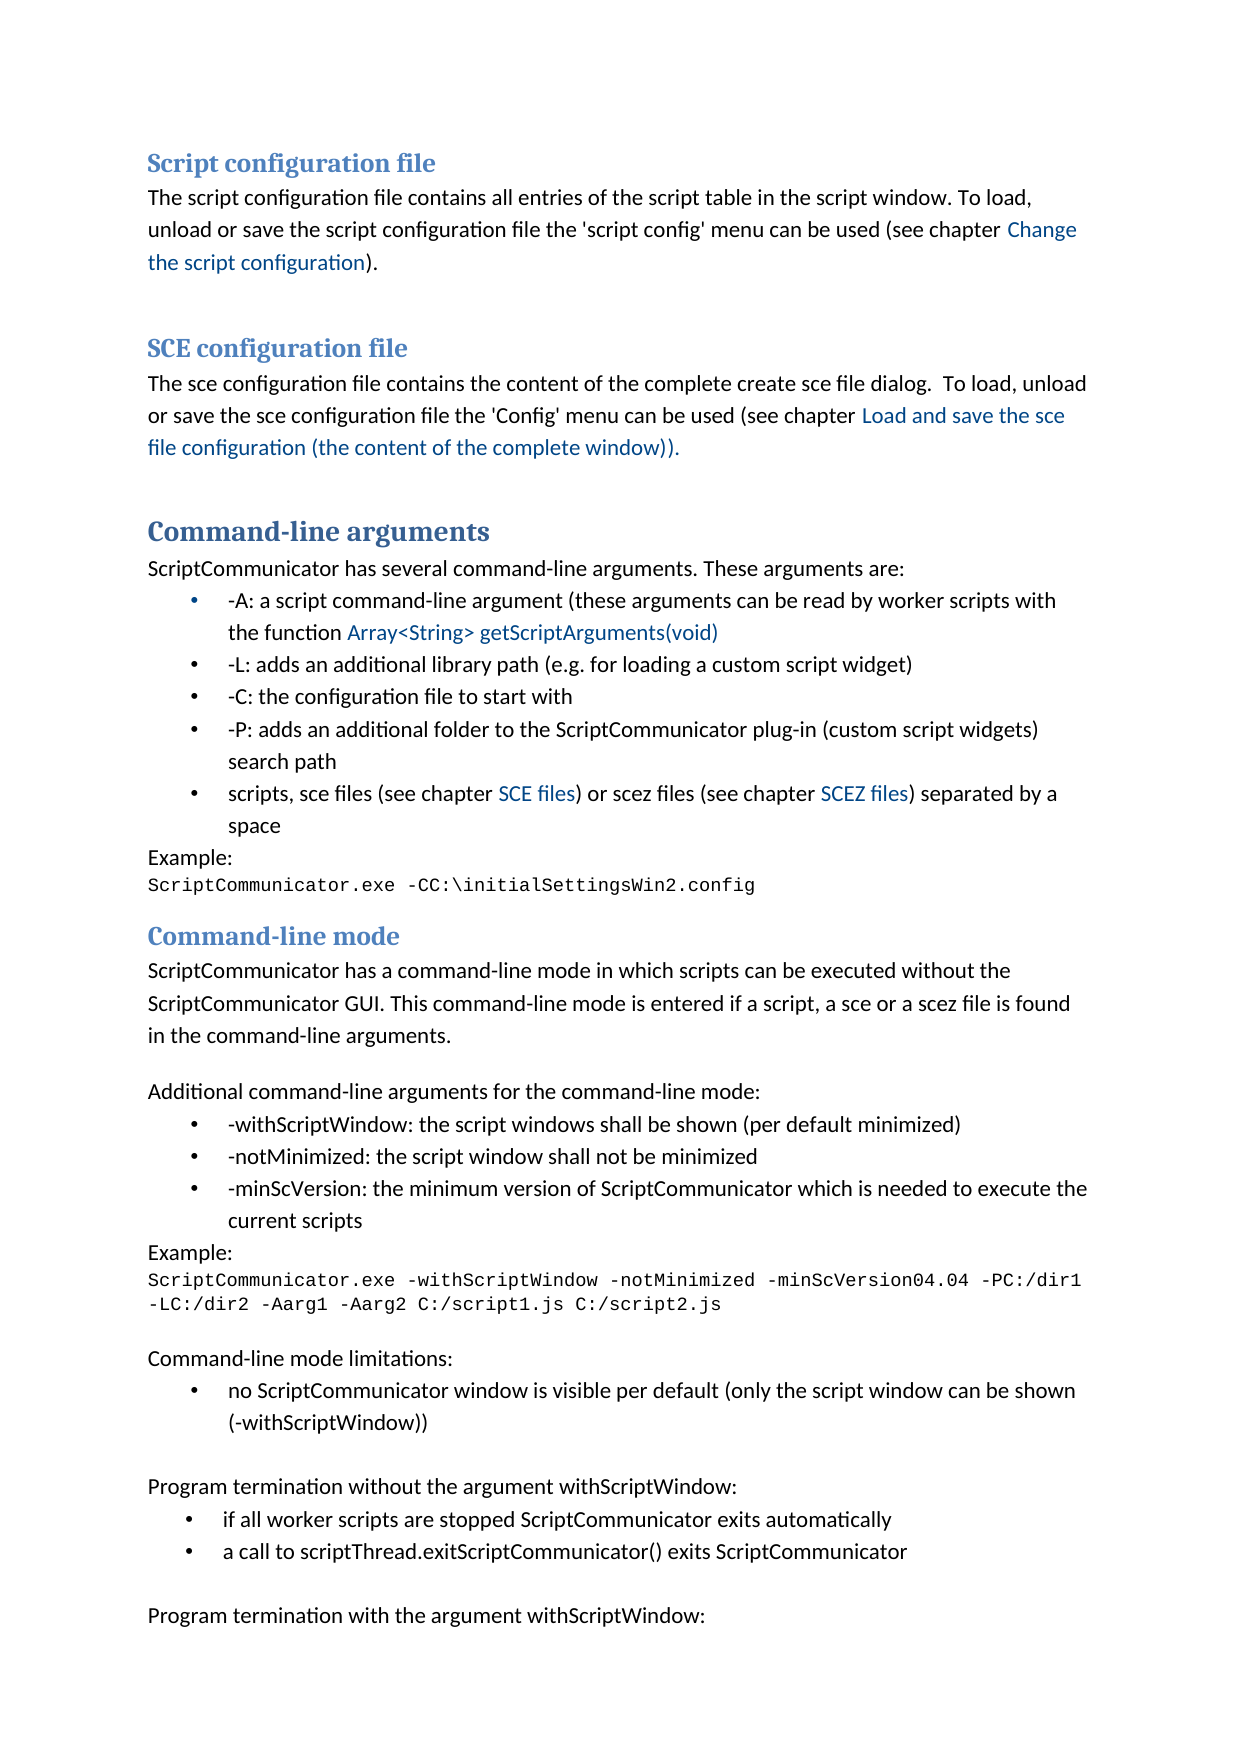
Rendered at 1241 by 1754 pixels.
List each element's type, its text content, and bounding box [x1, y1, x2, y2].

text Example: [148, 1238, 1093, 1266]
list -L: adds an additional library path (e.g. for loading a custom script widget) [190, 650, 1093, 678]
list -withScriptWindow: the script windows shall be shown (per default minimized) [190, 1110, 1093, 1138]
subtitle SCE configuration file [148, 333, 1093, 364]
text ScriptCommunicator has a command-line mode in which scripts can be executed without the ScriptCommunicator GUI. This command-line mode is entered if a script, a sce or a scez file is found in the command-line arguments. [148, 957, 1093, 1049]
text Additional command-line arguments for the command-line mode: [148, 1077, 1093, 1106]
text Command-line mode limitations: [148, 1344, 1093, 1372]
text Example: [148, 843, 1093, 871]
list scripts, sce files (see chapter SCE files) or scez files (see chapter SCEZ files) separated by a space [190, 779, 1093, 839]
list -minScVersion: the minimum version of ScriptCommunicator which is needed to execute the current scripts [190, 1174, 1093, 1234]
text Program termination with the argument withScriptWindow: [148, 1601, 1093, 1629]
list no ScriptCommunicator window is visible per default (only the script window can be shown (-withScriptWindow)) [190, 1376, 1093, 1436]
list a call to scriptThread.exitScriptCommunicator() exits ScriptCommunicator [185, 1537, 1093, 1565]
text The sce configuration file contains the content of the complete create sce file dialog. To load, unload or save the sce configuration file the 'Config' menu can be used (see chapter Load and save the sce file configuration (the content of the complete window)). [148, 369, 1093, 461]
list -notMinimized: the script window shall not be minimized [190, 1142, 1093, 1170]
text ScriptCommunicator has several command-line arguments. These arguments are: [148, 554, 1093, 582]
list -A: a script command-line argument (these arguments can be read by worker scripts with the function Array<String> getScriptArguments(void) [190, 586, 1093, 646]
text ScriptCommunicator.exe -CC:\initialSettingsWin2.config [148, 876, 1093, 897]
text ScriptCommunicator.exe -withScriptWindow -notMinimized -minScVersion04.04 -PC:/dir1 -LC:/dir2 -Aarg1 -Aarg2 C:/script1.js C:/script2.js [148, 1271, 1093, 1316]
list -P: adds an additional folder to the ScriptCommunicator plug-in (custom script widgets) search path [190, 715, 1093, 775]
list if all worker scripts are stopped ScriptCommunicator exits automatically [185, 1505, 1093, 1533]
subtitle Command-line arguments [148, 515, 1093, 549]
subtitle Script configuration file [148, 148, 1093, 179]
text Program termination without the argument withScriptWindow: [148, 1472, 1093, 1501]
subtitle Command-line mode [148, 921, 1093, 952]
list The script configuration file contains all entries of the script table in the script window. To load, unload or save the script configuration file the 'script config' menu can be used (see chapter Change the script configuration). [148, 183, 1093, 276]
list -C: the configuration file to start with [190, 682, 1093, 711]
